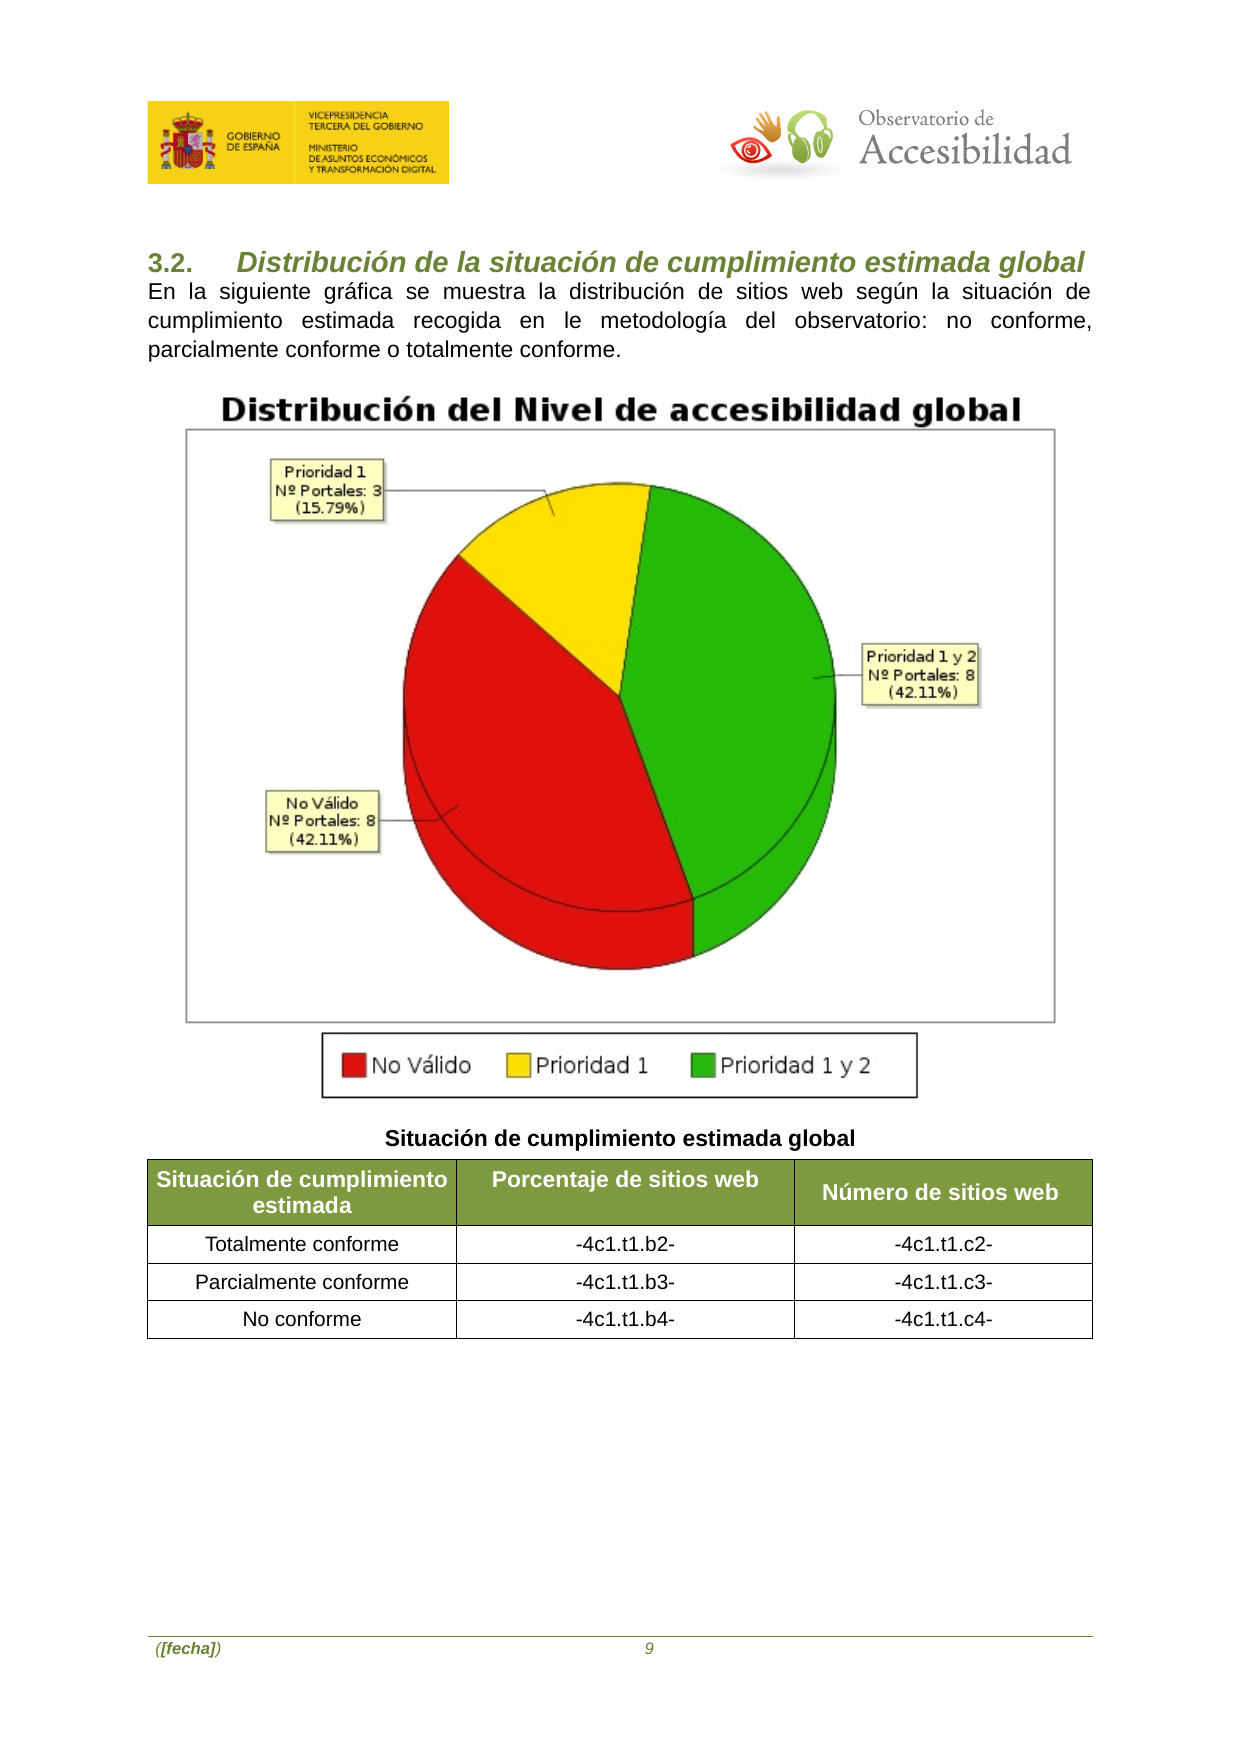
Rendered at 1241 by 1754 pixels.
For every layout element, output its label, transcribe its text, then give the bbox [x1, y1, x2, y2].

picture [710, 101, 1086, 184]
table_cell -4c1.t1.b3- [457, 1264, 794, 1300]
table_cell -4c1.t1.c3- [795, 1264, 1092, 1300]
text En la siguiente gráfica se muestra la distribución de sitios web según la situación de cumplimiento estimada recogida en le metodología del observatorio: no conforme, parcialmente conforme o totalmente conforme. [148, 278, 1092, 362]
picture [147, 101, 450, 184]
table_header Situación de cumplimiento estimada [148, 1160, 456, 1225]
text Situación de cumplimiento estimada global [148, 1124, 1092, 1151]
subtitle Distribución de la situación de cumplimiento estimada global [148, 245, 1092, 278]
table_cell No conforme [148, 1301, 456, 1337]
table_cell -4c1.t1.c4- [795, 1301, 1092, 1337]
table_header Número de sitios web [795, 1160, 1092, 1225]
table_cell -4c1.t1.b2- [457, 1226, 794, 1262]
table_cell Totalmente conforme [148, 1226, 456, 1262]
table_header Porcentaje de sitios web [457, 1160, 794, 1225]
picture [178, 390, 1062, 1100]
table_cell -4c1.t1.c2- [795, 1226, 1092, 1262]
table_cell -4c1.t1.b4- [457, 1301, 794, 1337]
table_cell Parcialmente conforme [148, 1264, 456, 1300]
